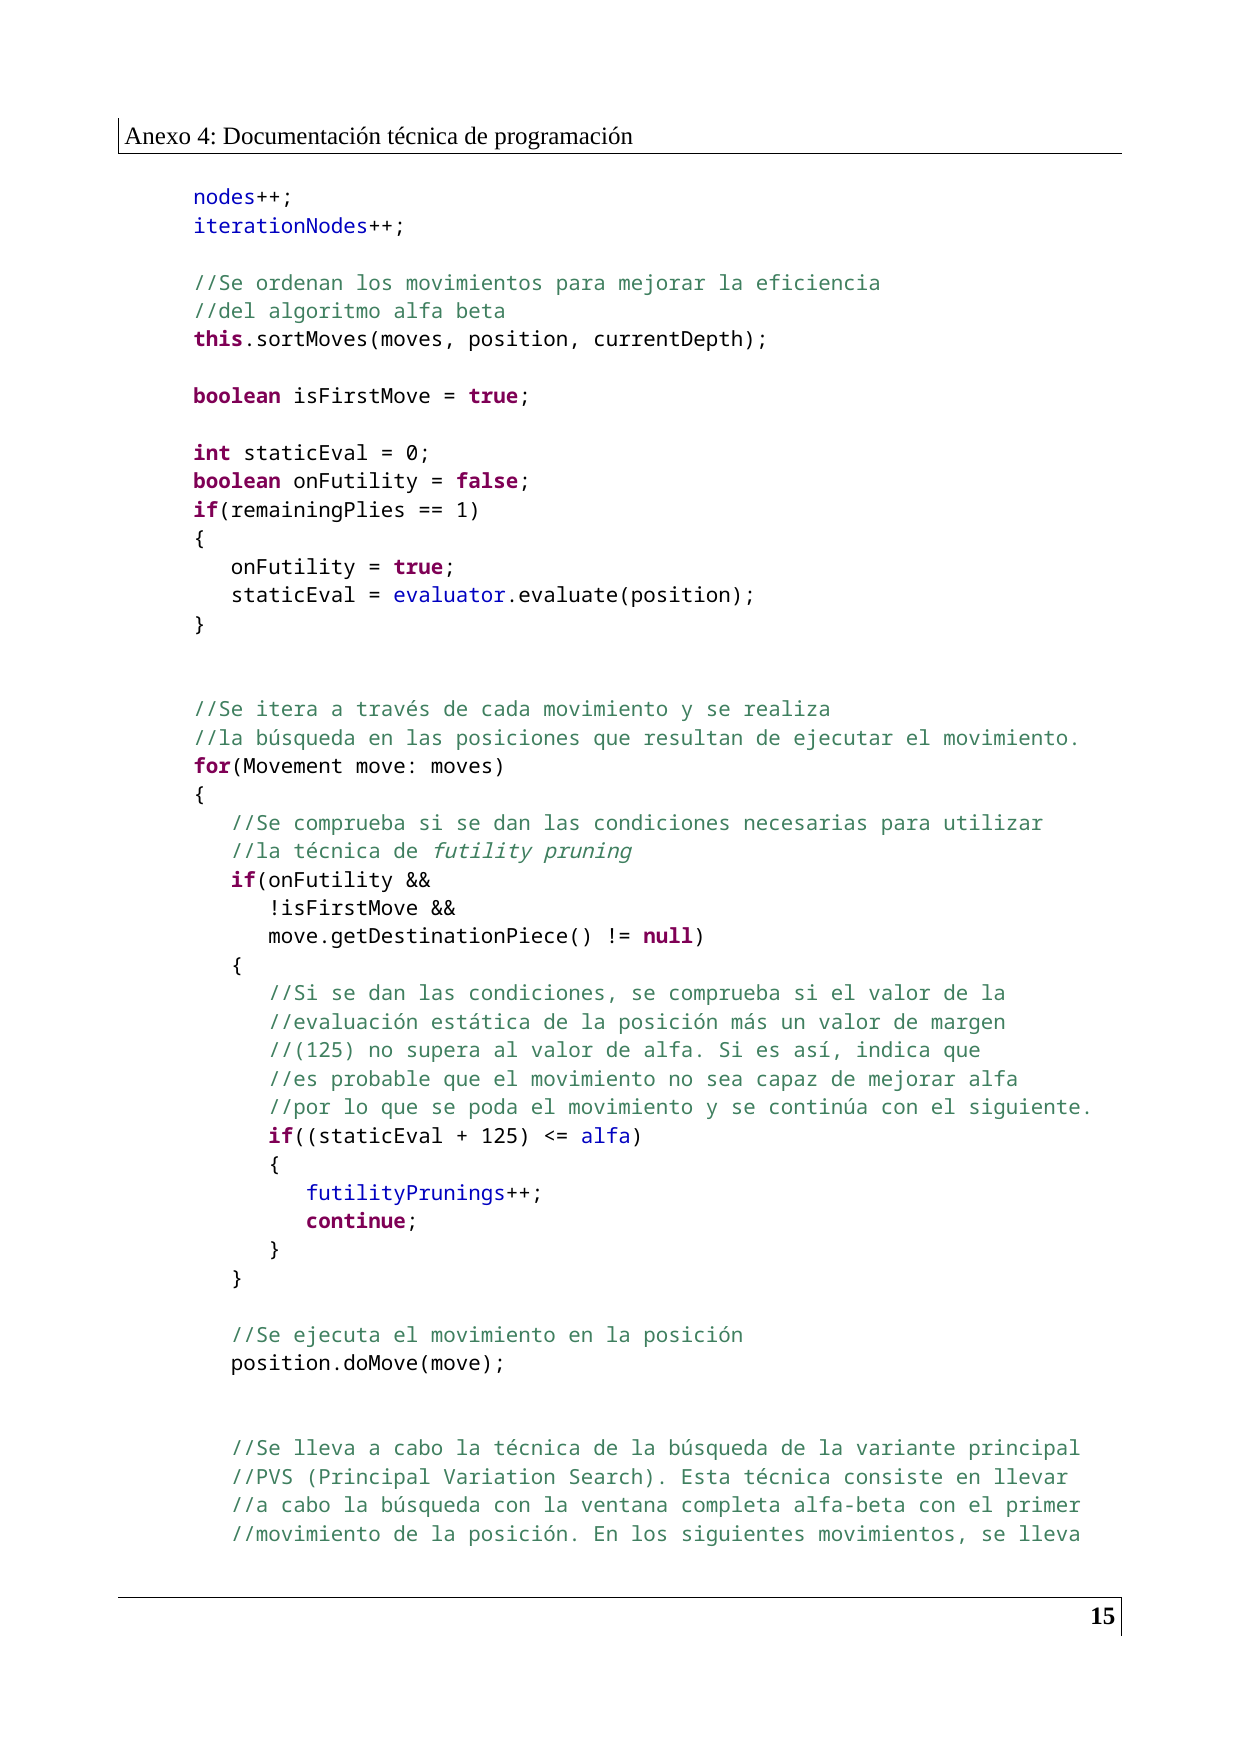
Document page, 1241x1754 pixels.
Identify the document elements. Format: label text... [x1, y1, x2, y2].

text { [118, 523, 1122, 552]
text } [118, 609, 1122, 637]
text } [118, 1263, 1122, 1291]
text move.getDestinationPiece() != null) [118, 922, 1122, 950]
text onFutility = true; [118, 552, 1122, 580]
text //a cabo la búsqueda con la ventana completa alfa-beta con el primer [118, 1490, 1122, 1519]
text for(Movement move: moves) [118, 751, 1122, 779]
text !isFirstMove && [118, 893, 1122, 922]
text int staticEval = 0; [118, 438, 1122, 467]
text //del algoritmo alfa beta [118, 296, 1122, 324]
text continue; [118, 1206, 1122, 1234]
text //la técnica de futility pruning [118, 836, 1122, 865]
text boolean onFutility = false; [118, 467, 1122, 495]
text if(onFutility && [118, 865, 1122, 893]
text { [118, 950, 1122, 978]
text { [118, 1149, 1122, 1178]
text if(remainingPlies == 1) [118, 495, 1122, 523]
text //Se ordenan los movimientos para mejorar la eficiencia [118, 268, 1122, 296]
text futilityPrunings++; [118, 1178, 1122, 1206]
text //Se comprueba si se dan las condiciones necesarias para utilizar [118, 808, 1122, 836]
text { [118, 779, 1122, 808]
text //evaluación estática de la posición más un valor de margen [118, 1007, 1122, 1035]
text } [118, 1234, 1122, 1263]
text position.doMove(move); [118, 1348, 1122, 1377]
text nodes++; [118, 182, 1122, 211]
text //movimiento de la posición. En los siguientes movimientos, se lleva [118, 1519, 1122, 1547]
text //(125) no supera al valor de alfa. Si es así, indica que [118, 1035, 1122, 1064]
text //Se ejecuta el movimiento en la posición [118, 1320, 1122, 1348]
text //es probable que el movimiento no sea capaz de mejorar alfa [118, 1064, 1122, 1092]
text boolean isFirstMove = true; [118, 381, 1122, 410]
text //Se itera a través de cada movimiento y se realiza [118, 694, 1122, 723]
text staticEval = evaluator.evaluate(position); [118, 580, 1122, 609]
text iterationNodes++; [118, 211, 1122, 239]
text //por lo que se poda el movimiento y se continúa con el siguiente. [118, 1092, 1122, 1121]
text this.sortMoves(moves, position, currentDepth); [118, 324, 1122, 353]
text //Si se dan las condiciones, se comprueba si el valor de la [118, 978, 1122, 1007]
text //PVS (Principal Variation Search). Esta técnica consiste en llevar [118, 1462, 1122, 1490]
text //la búsqueda en las posiciones que resultan de ejecutar el movimiento. [118, 723, 1122, 751]
text if((staticEval + 125) <= alfa) [118, 1121, 1122, 1149]
text //Se lleva a cabo la técnica de la búsqueda de la variante principal [118, 1433, 1122, 1462]
